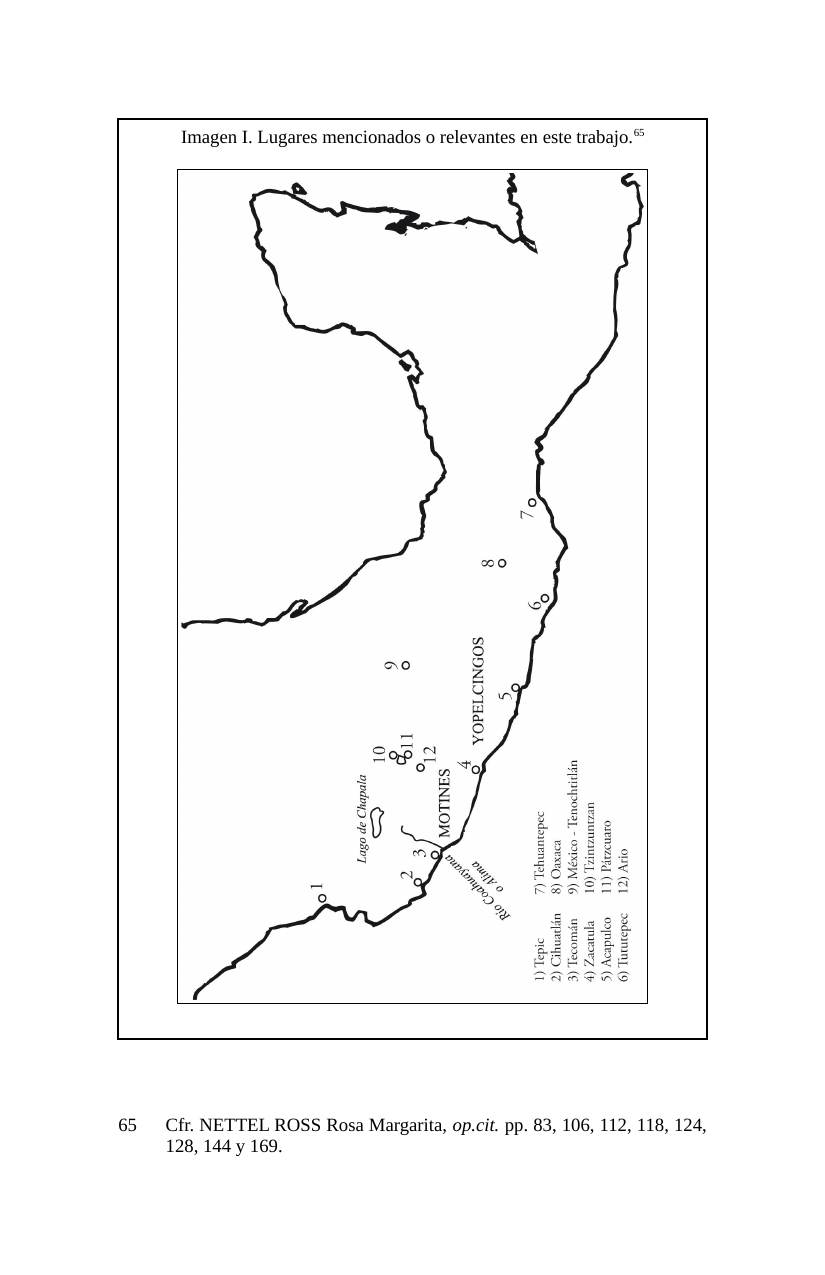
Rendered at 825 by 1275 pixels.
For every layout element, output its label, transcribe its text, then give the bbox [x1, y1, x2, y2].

picture [181, 173, 644, 1000]
table_header Imagen I. Lugares mencionados o relevantes en este trabajo. [119, 120, 706, 1038]
